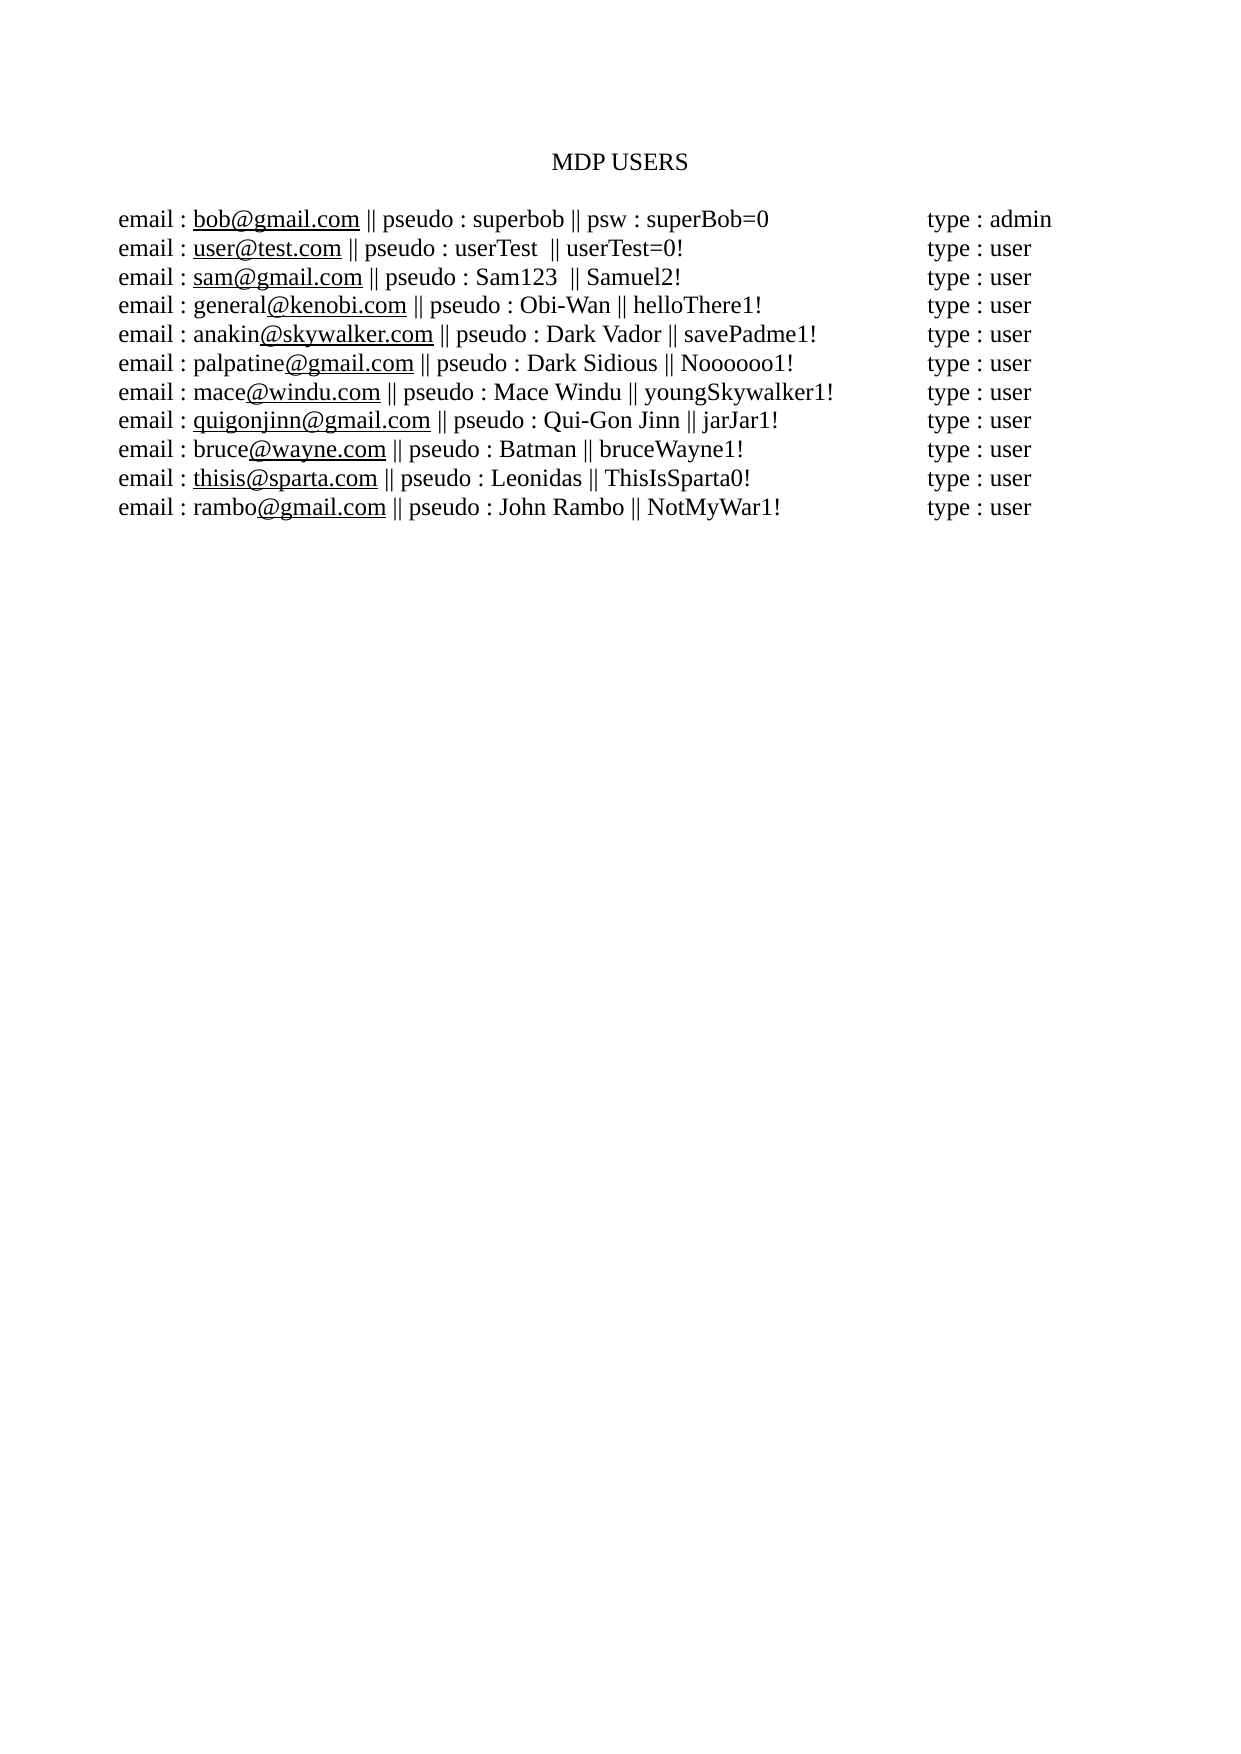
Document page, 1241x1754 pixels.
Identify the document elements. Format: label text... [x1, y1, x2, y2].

text email : general@kenobi.com || pseudo : Obi-Wan || helloThere1! type : user [118, 291, 1122, 319]
text email : thisis@sparta.com || pseudo : Leonidas || ThisIsSparta0! type : user [118, 463, 1122, 492]
text email : palpatine@gmail.com || pseudo : Dark Sidious || Noooooo1! type : user [118, 348, 1122, 377]
text email : user@test.com || pseudo : userTest || userTest=0! type : user [118, 233, 1122, 262]
text email : bruce@wayne.com || pseudo : Batman || bruceWayne1! type : user [118, 434, 1122, 463]
text email : bob@gmail.com || pseudo : superbob || psw : superBob=0 type : admin [118, 204, 1122, 233]
text email : mace@windu.com || pseudo : Mace Windu || youngSkywalker1! type : user [118, 377, 1122, 406]
text MDP USERS [118, 147, 1122, 176]
text email : rambo@gmail.com || pseudo : John Rambo || NotMyWar1! type : user [118, 492, 1122, 521]
text email : quigonjinn@gmail.com || pseudo : Qui-Gon Jinn || jarJar1! type : user [118, 406, 1122, 434]
text email : sam@gmail.com || pseudo : Sam123 || Samuel2! type : user [118, 262, 1122, 291]
text email : anakin@skywalker.com || pseudo : Dark Vador || savePadme1! type : user [118, 319, 1122, 348]
